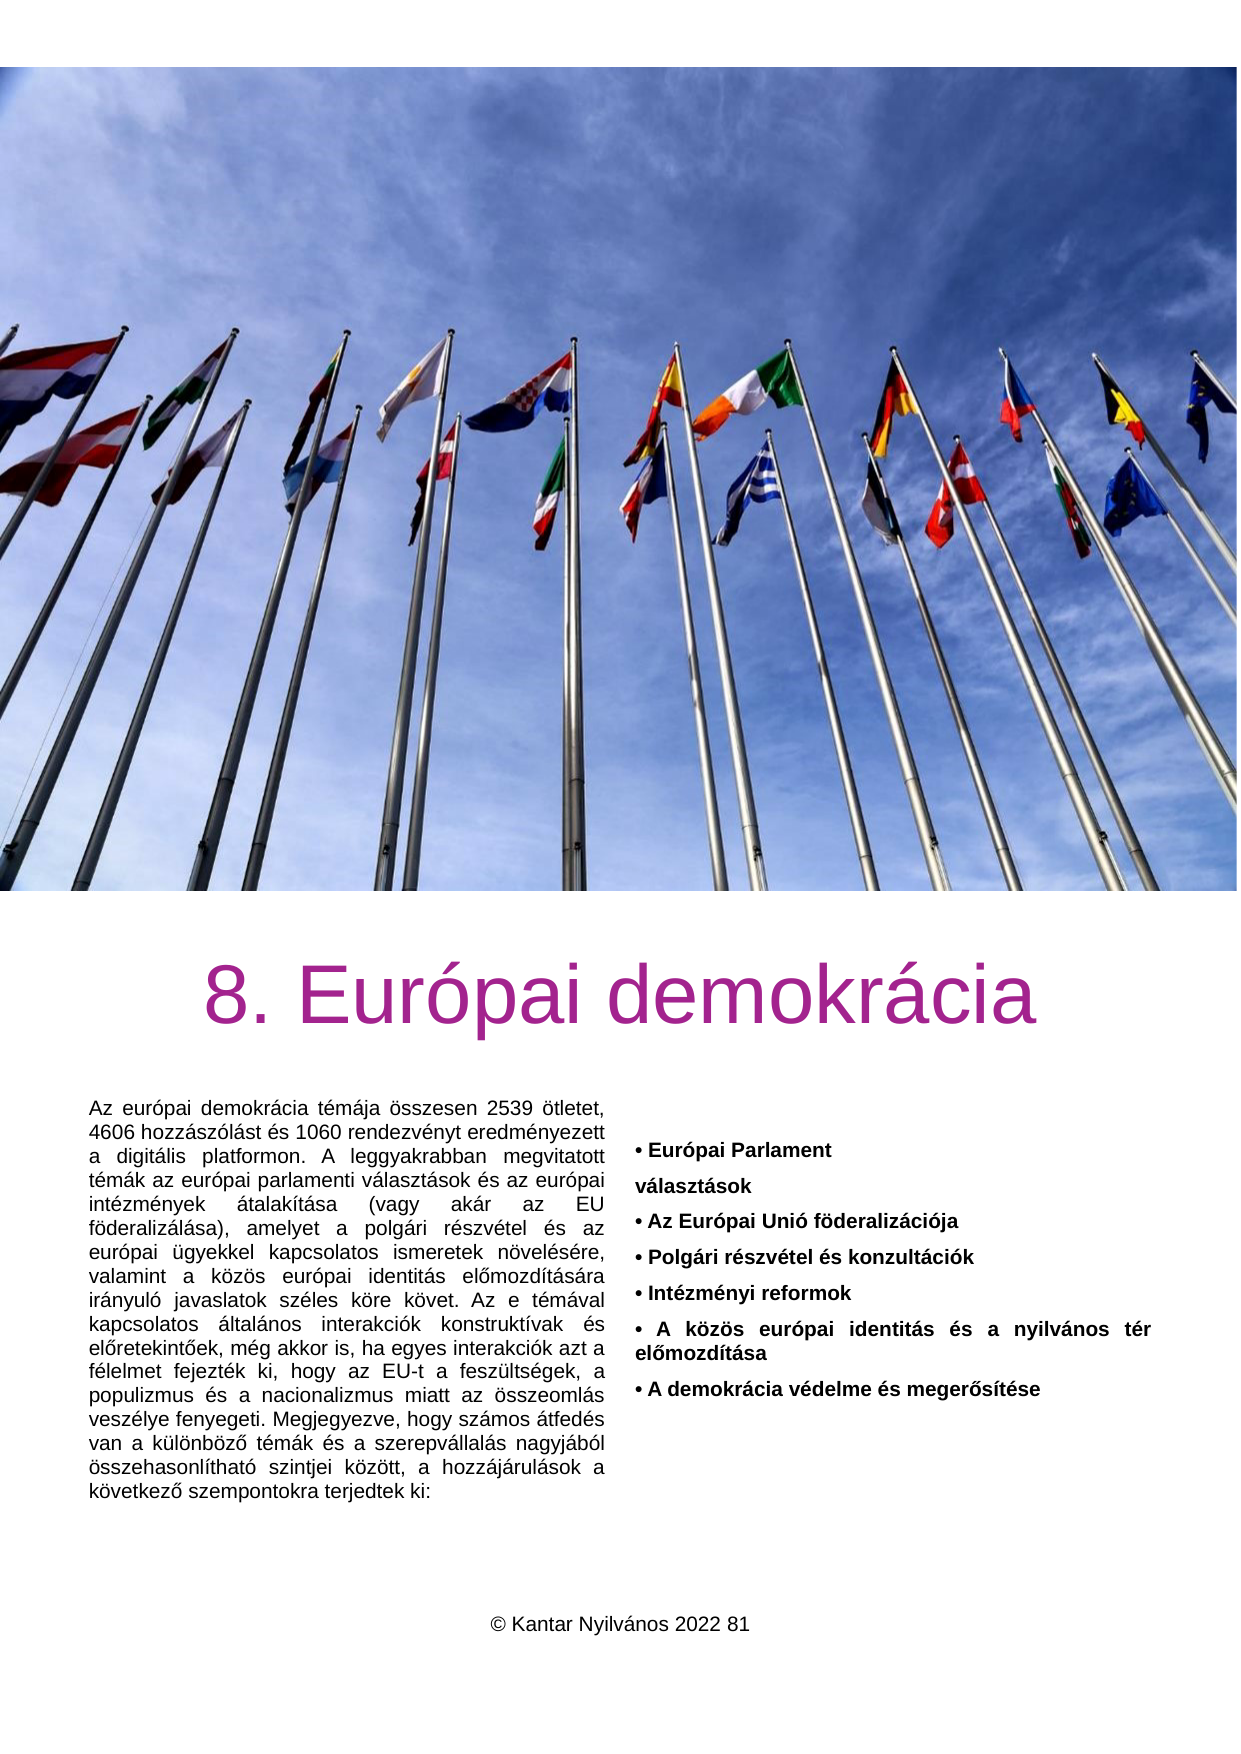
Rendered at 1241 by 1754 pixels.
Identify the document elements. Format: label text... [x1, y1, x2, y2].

text • Európai Parlament [635, 1138, 1152, 1162]
text választások [635, 1173, 1152, 1197]
picture [0, 67, 1237, 891]
text Az európai demokrácia témája összesen 2539 ötletet, 4606 hozzászólást és 1060 rendezvényt eredményezett a digitális platformon. A leggyakrabban megvitatott témák az európai parlamenti választások és az európai intézmények átalakítása (vagy akár az EU föderalizálása), amelyet a polgári részvétel és az európai ügyekkel kapcsolatos ismeretek növelésére, valamint a közös európai identitás előmozdítására irányuló javaslatok széles köre követ. Az e témával kapcsolatos általános interakciók konstruktívak és előretekintőek, még akkor is, ha egyes interakciók azt a félelmet fejezték ki, hogy az EU-t a feszültségek, a populizmus és a nacionalizmus miatt az összeomlás veszélye fenyegeti. Megjegyezve, hogy számos átfedés van a különböző témák és a szerepvállalás nagyjából összehasonlítható szintjei között, a hozzájárulások a következő szempontokra terjedtek ki: [88, 1096, 605, 1503]
text • Az Európai Unió föderalizációja [635, 1209, 1152, 1233]
text • Polgári részvétel és konzultációk [635, 1245, 1152, 1269]
text • A közös európai identitás és a nyilvános tér előmozdítása [635, 1317, 1152, 1365]
text • A demokrácia védelme és megerősítése [635, 1377, 1152, 1401]
text • Intézményi reformok [635, 1281, 1152, 1305]
subtitle 8. Európai demokrácia [88, 946, 1152, 1042]
